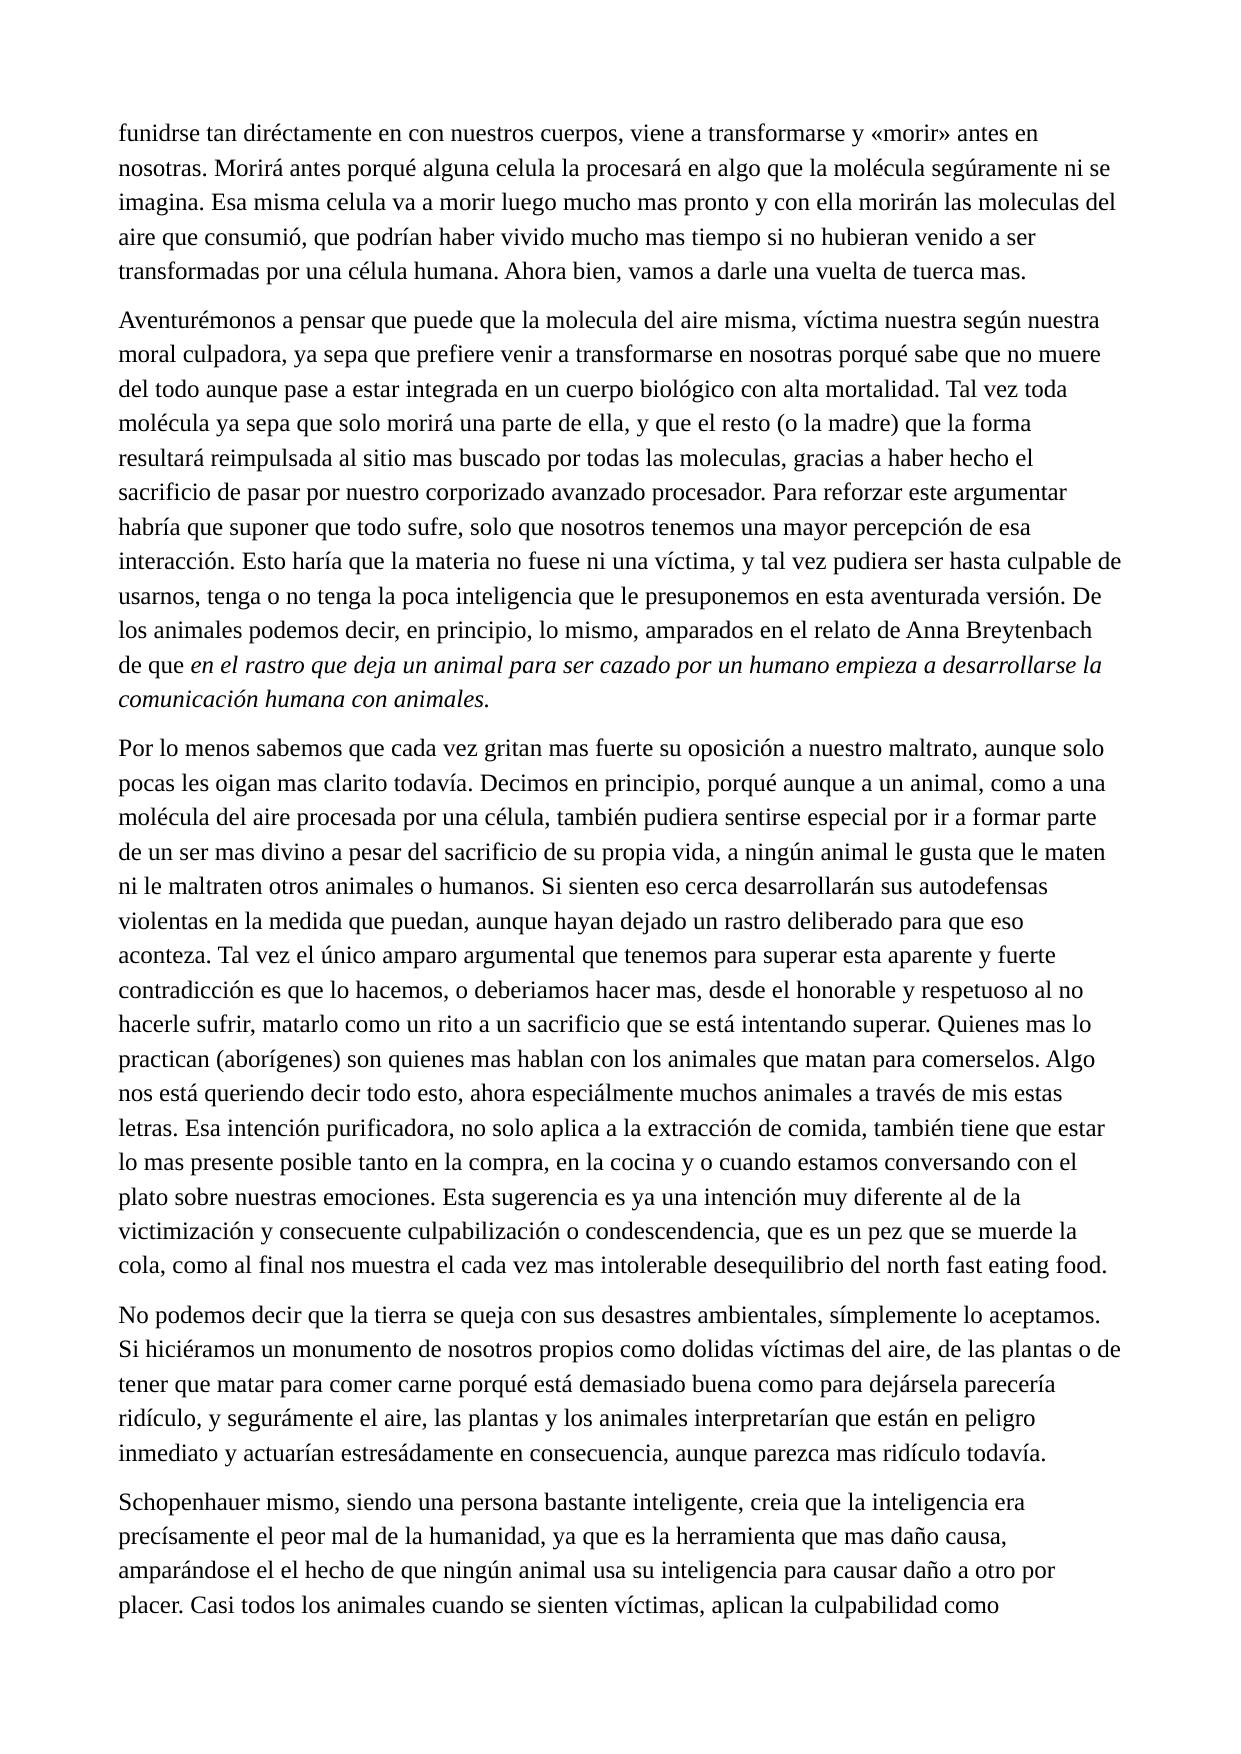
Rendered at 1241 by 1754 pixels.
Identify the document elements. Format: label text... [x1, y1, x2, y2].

text No podemos decir que la tierra se queja con sus desastres ambientales, símplemente lo aceptamos. Si hiciéramos un monumento de nosotros propios como dolidas víctimas del aire, de las plantas o de tener que matar para comer carne porqué está demasiado buena como para dejársela parecería ridículo, y segurámente el aire, las plantas y los animales interpretarían que están en peligro inmediato y actuarían estresádamente en consecuencia, aunque parezca mas ridículo todavía. [118, 1300, 1122, 1466]
text Aventurémonos a pensar que puede que la molecula del aire misma, víctima nuestra según nuestra moral culpadora, ya sepa que prefiere venir a transformarse en nosotras porqué sabe que no muere del todo aunque pase a estar integrada en un cuerpo biológico con alta mortalidad. Tal vez toda molécula ya sepa que solo morirá una parte de ella, y que el resto (o la madre) que la forma resultará reimpulsada al sitio mas buscado por todas las moleculas, gracias a haber hecho el sacrificio de pasar por nuestro corporizado avanzado procesador. Para reforzar este argumentar habría que suponer que todo sufre, solo que nosotros tenemos una mayor percepción de esa interacción. Esto haría que la materia no fuese ni una víctima, y tal vez pudiera ser hasta culpable de usarnos, tenga o no tenga la poca inteligencia que le presuponemos en esta aventurada versión. De los animales podemos decir, en principio, lo mismo, amparados en el relato de Anna Breytenbach de que en el rastro que deja un animal para ser cazado por un humano empieza a desarrollarse la comunicación humana con animales. [118, 305, 1122, 713]
text funidrse tan diréctamente en con nuestros cuerpos, viene a transformarse y «morir» antes en nosotras. Morirá antes porqué alguna celula la procesará en algo que la molécula segúramente ni se imagina. Esa misma celula va a morir luego mucho mas pronto y con ella morirán las moleculas del aire que consumió, que podrían haber vivido mucho mas tiempo si no hubieran venido a ser transformadas por una célula humana. Ahora bien, vamos a darle una vuelta de tuerca mas. [118, 118, 1122, 285]
text Schopenhauer mismo, siendo una persona bastante inteligente, creia que la inteligencia era precísamente el peor mal de la humanidad, ya que es la herramienta que mas daño causa, amparándose el el hecho de que ningún animal usa su inteligencia para causar daño a otro por placer. Casi todos los animales cuando se sienten víctimas, aplican la culpabilidad como [118, 1487, 1122, 1619]
text Por lo menos sabemos que cada vez gritan mas fuerte su oposición a nuestro maltrato, aunque solo pocas les oigan mas clarito todavía. Decimos en principio, porqué aunque a un animal, como a una molécula del aire procesada por una célula, también pudiera sentirse especial por ir a formar parte de un ser mas divino a pesar del sacrificio de su propia vida, a ningún animal le gusta que le maten ni le maltraten otros animales o humanos. Si sienten eso cerca desarrollarán sus autodefensas violentas en la medida que puedan, aunque hayan dejado un rastro deliberado para que eso aconteza. Tal vez el único amparo argumental que tenemos para superar esta aparente y fuerte contradicción es que lo hacemos, o deberiamos hacer mas, desde el honorable y respetuoso al no hacerle sufrir, matarlo como un rito a un sacrificio que se está intentando superar. Quienes mas lo practican (aborígenes) son quienes mas hablan con los animales que matan para comerselos. Algo nos está queriendo decir todo esto, ahora especiálmente muchos animales a través de mis estas letras. Esa intención purificadora, no solo aplica a la extracción de comida, también tiene que estar lo mas presente posible tanto en la compra, en la cocina y o cuando estamos conversando con el plato sobre nuestras emociones. Esta sugerencia es ya una intención muy diferente al de la victimización y consecuente culpabilización o condescendencia, que es un pez que se muerde la cola, como al final nos muestra el cada vez mas intolerable desequilibrio del north fast eating food. [118, 733, 1122, 1279]
